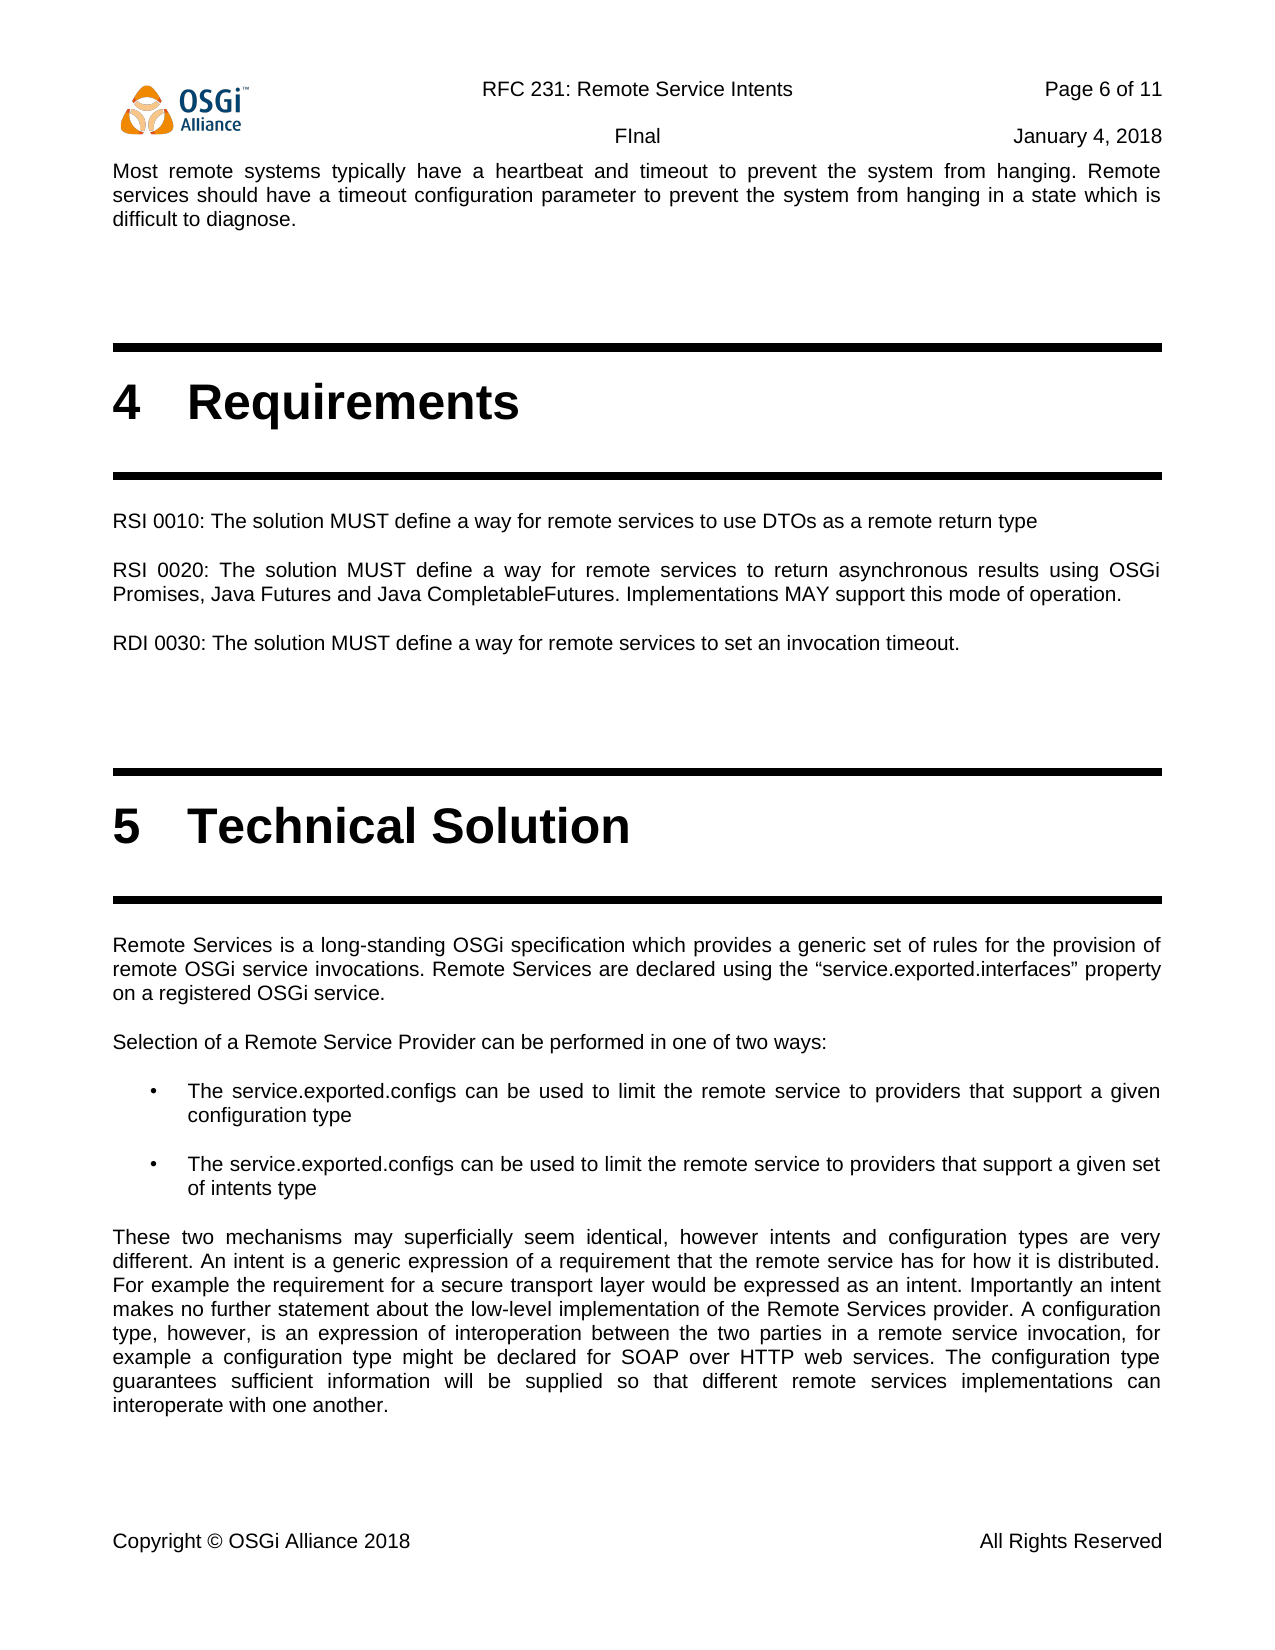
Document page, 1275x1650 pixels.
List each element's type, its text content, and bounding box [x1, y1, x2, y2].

text RDI 0030: The solution MUST define a way for remote services to set an invocation timeout. [112, 631, 1162, 655]
text These two mechanisms may superficially seem identical, however intents and configuration types are very different. An intent is a generic expression of a requirement that the remote service has for how it is distributed. For example the requirement for a secure transport layer would be expressed as an intent. Importantly an intent makes no further statement about the low-level implementation of the Remote Services provider. A configuration type, however, is an expression of interoperation between the two parties in a remote service invocation, for example a configuration type might be declared for SOAP over HTTP web services. The configuration type guarantees sufficient information will be supplied so that different remote services implementations can interoperate with one another. [112, 1225, 1162, 1417]
subtitle Technical Solution [112, 769, 1162, 904]
text RSI 0020: The solution MUST define a way for remote services to return asynchronous results using OSGi Promises, Java Futures and Java CompletableFutures. Implementations MAY support this mode of operation. [112, 558, 1162, 606]
list The service.exported.configs can be used to limit the remote service to providers that support a given set of intents type [150, 1152, 1162, 1200]
picture [113, 78, 257, 142]
text Remote Services is a long-standing OSGi specification which provides a generic set of rules for the provision of remote OSGi service invocations. Remote Services are declared using the “service.exported.interfaces” property on a registered OSGi service. [112, 933, 1162, 1005]
subtitle Requirements [112, 344, 1162, 480]
text Most remote systems typically have a heartbeat and timeout to prevent the system from hanging. Remote services should have a timeout configuration parameter to prevent the system from hanging in a state which is difficult to diagnose. [112, 159, 1162, 231]
text Selection of a Remote Service Provider can be performed in one of two ways: [112, 1030, 1162, 1054]
list The service.exported.configs can be used to limit the remote service to providers that support a given configuration type [150, 1079, 1162, 1127]
text RSI 0010: The solution MUST define a way for remote services to use DTOs as a remote return type [112, 509, 1162, 533]
